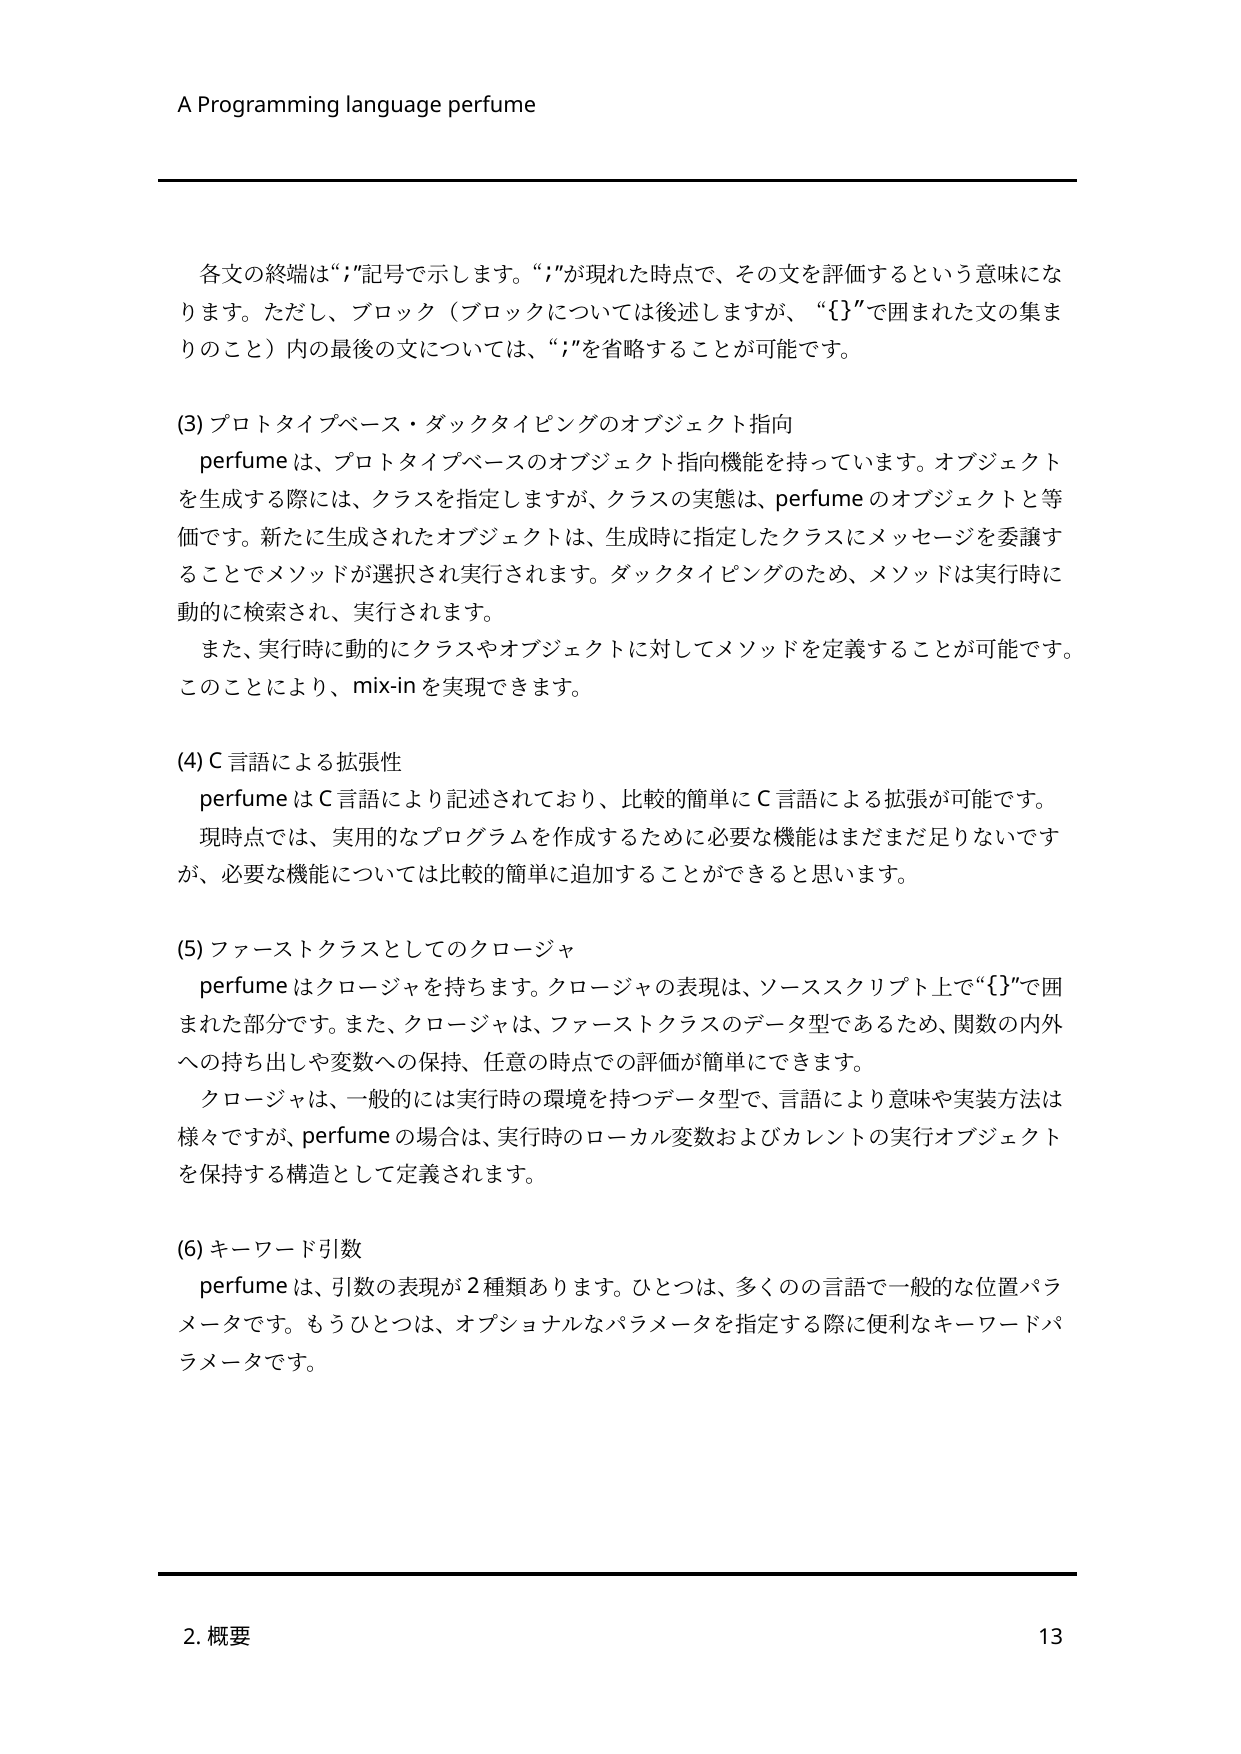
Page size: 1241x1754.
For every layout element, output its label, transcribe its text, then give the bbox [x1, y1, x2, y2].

text 現時点では、実用的なプログラムを作成するために必要な機能はまだまだ足りないですが、必要な機能については比較的簡単に追加することができると思います。 [177, 817, 1063, 892]
text また、実行時に動的にクラスやオブジェクトに対してメソッドを定義することが可能です。このことにより、mix-inを実現できます。 [177, 629, 1063, 704]
text (6) キーワード引数 [177, 1229, 1063, 1267]
text (4) C言語による拡張性 [177, 742, 1063, 779]
text perfumeはC言語により記述されており、比較的簡単にC言語による拡張が可能です。 [177, 779, 1063, 817]
text クロージャは、一般的には実行時の環境を持つデータ型で、言語により意味や実装方法は様々ですが、perfumeの場合は、実行時のローカル変数およびカレントの実行オブジェクトを保持する構造として定義されます。 [177, 1079, 1063, 1192]
text perfumeはクロージャを持ちます。クロージャの表現は、ソーススクリプト上で“{}”で囲まれた部分です。また、クロージャは、ファーストクラスのデータ型であるため、関数の内外への持ち出しや変数への保持、任意の時点での評価が簡単にできます。 [177, 967, 1063, 1079]
text perfumeは、引数の表現が2種類あります。ひとつは、多くのの言語で一般的な位置パラメータです。もうひとつは、オプショナルなパラメータを指定する際に便利なキーワードパラメータです。 [177, 1267, 1063, 1379]
text 各文の終端は“;”記号で示します。“;”が現れた時点で、その文を評価するという意味になります。ただし、ブロック（ブロックについては後述しますが、“{}”で囲まれた文の集まりのこと）内の最後の文については、“;”を省略することが可能です。 [177, 254, 1063, 367]
text (3) プロトタイプベース・ダックタイピングのオブジェクト指向 [177, 404, 1063, 442]
text (5) ファーストクラスとしてのクロージャ [177, 929, 1063, 967]
text perfumeは、プロトタイプベースのオブジェクト指向機能を持っています。オブジェクトを生成する際には、クラスを指定しますが、クラスの実態は、perfumeのオブジェクトと等価です。新たに生成されたオブジェクトは、生成時に指定したクラスにメッセージを委譲することでメソッドが選択され実行されます。ダックタイピングのため、メソッドは実行時に動的に検索され、実行されます。 [177, 442, 1063, 629]
